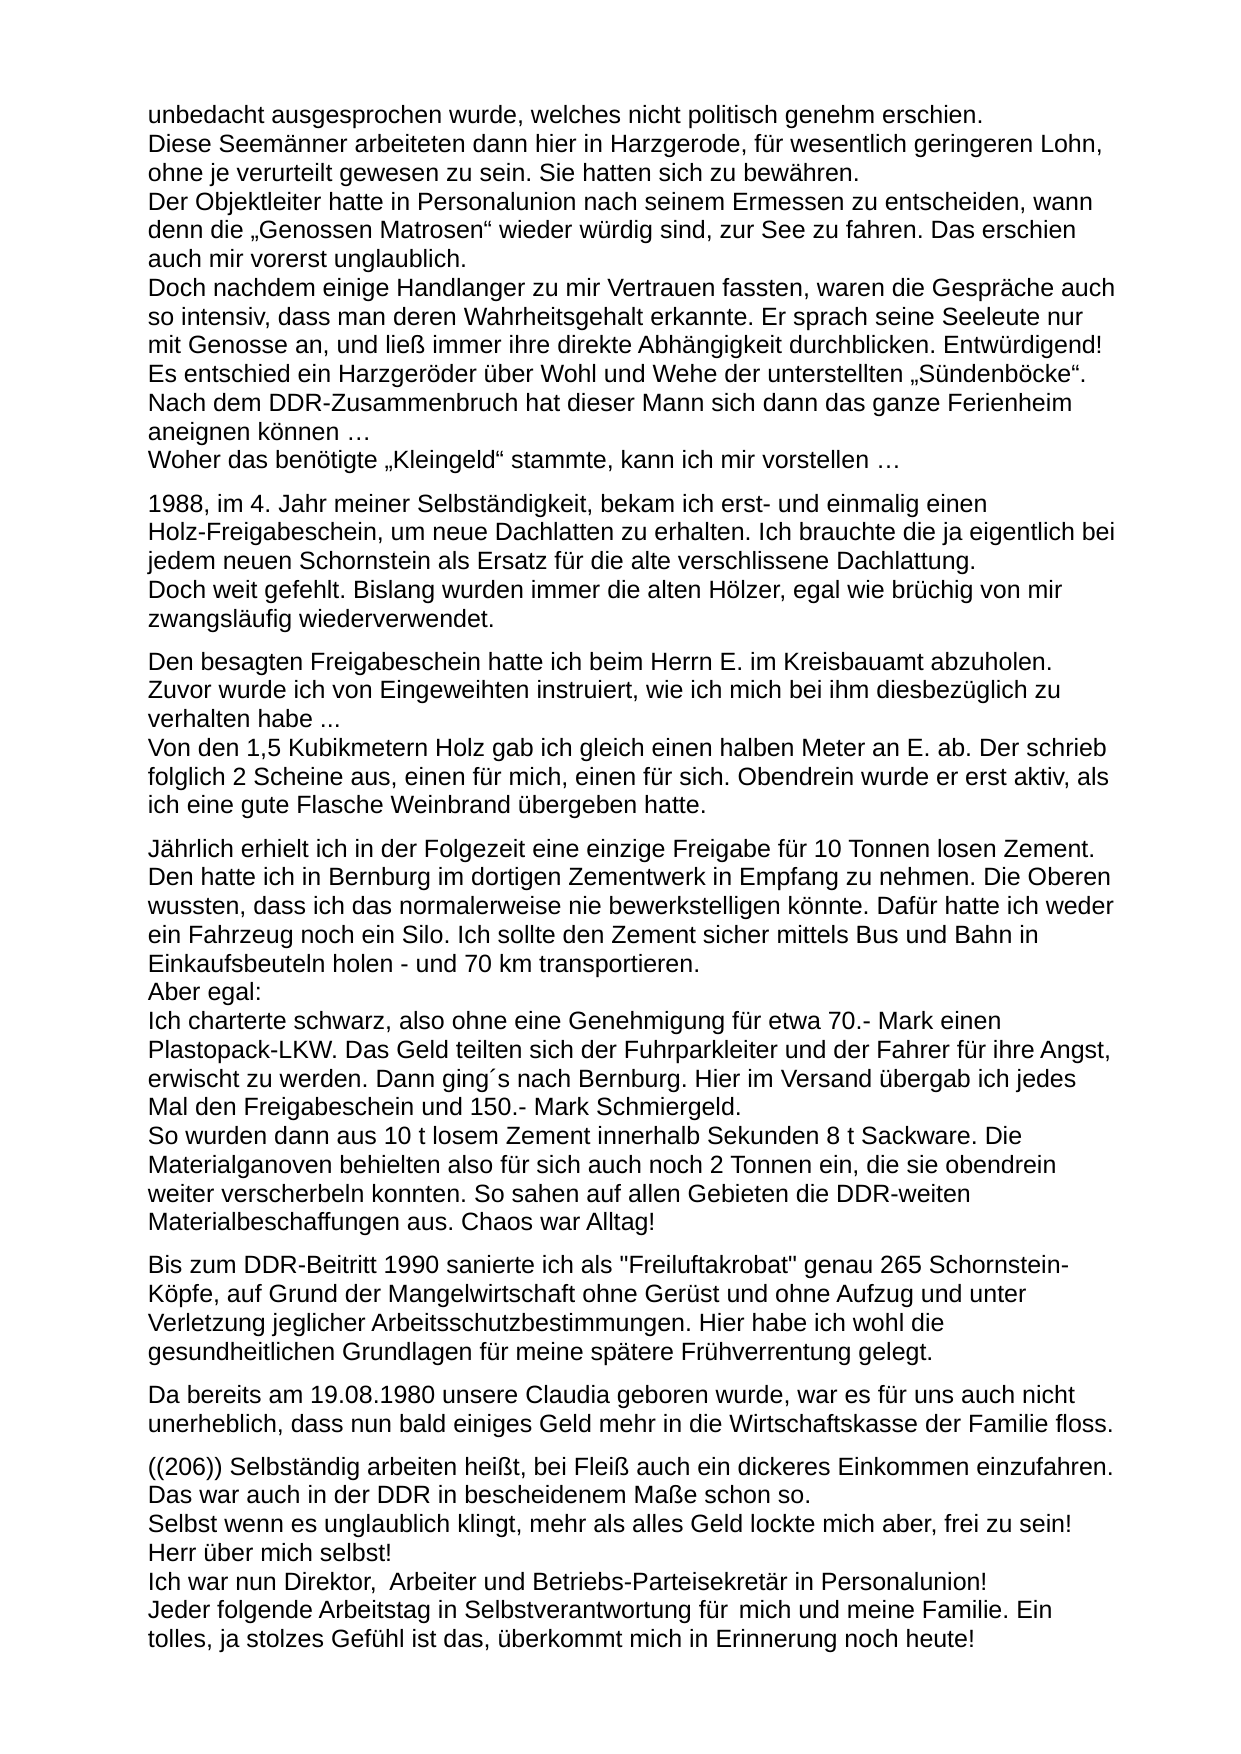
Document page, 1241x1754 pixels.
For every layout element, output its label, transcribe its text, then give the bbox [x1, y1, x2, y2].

text Jeder folgende Arbeitstag in Selbstverantwortung für mich und meine Familie. Ein tolles, ja stolzes Gefühl ist das, überkommt mich in Erinnerung noch heute! [148, 1595, 1122, 1653]
text 1988, im 4. Jahr meiner Selbständigkeit, bekam ich erst- und einmalig einen [148, 488, 1122, 517]
text Aber egal: [148, 977, 1122, 1006]
text Jährlich erhielt ich in der Folgezeit eine einzige Freigabe für 10 Tonnen losen Zement. Den hatte ich in Bernburg im dortigen Zementwerk in Empfang zu nehmen. Die Oberen wussten, dass ich das normalerweise nie bewerkstelligen könnte. Dafür hatte ich weder ein Fahrzeug noch ein Silo. Ich sollte den Zement sicher mittels Bus und Bahn in Einkaufsbeuteln holen - und 70 km transportieren. [148, 833, 1128, 977]
text Holz-Freigabeschein, um neue Dachlatten zu erhalten. Ich brauchte die ja eigentlich bei jedem neuen Schornstein als Ersatz für die alte verschlissene Dachlattung. [148, 517, 1122, 575]
text Ich charterte schwarz, also ohne eine Genehmigung für etwa 70.- Mark einen Plastopack-LKW. Das Geld teilten sich der Fuhrparkleiter und der Fahrer für ihre Angst, erwischt zu werden. Dann ging´s nach Bernburg. Hier im Versand übergab ich jedes Mal den Freigabeschein und 150.- Mark Schmiergeld. [148, 1006, 1122, 1121]
text Doch weit gefehlt. Bislang wurden immer die alten Hölzer, egal wie brüchig von mir zwangsläufig wiederverwendet. [148, 575, 1122, 632]
text Von den 1,5 Kubikmetern Holz gab ich gleich einen halben Meter an E. ab. Der schrieb folglich 2 Scheine aus, einen für mich, einen für sich. Obendrein wurde er erst aktiv, als ich eine gute Flasche Weinbrand übergeben hatte. [148, 733, 1122, 819]
text Nach dem DDR-Zusammenbruch hat dieser Mann sich dann das ganze Ferienheim aneignen können … [148, 388, 1122, 445]
text Ich war nun Direktor, Arbeiter und Betriebs-Parteisekretär in Personalunion! [148, 1567, 1122, 1595]
text Der Objektleiter hatte in Personalunion nach seinem Ermessen zu entscheiden, wann denn die „Genossen Matrosen“ wieder würdig sind, zur See zu fahren. Das erschien auch mir vorerst unglaublich. [148, 187, 1122, 273]
text Doch nachdem einige Handlanger zu mir Vertrauen fassten, waren die Gespräche auch so intensiv, dass man deren Wahrheitsgehalt erkannte. Er sprach seine Seeleute nur mit Genosse an, und ließ immer ihre direkte Abhängigkeit durchblicken. Entwürdigend! [148, 273, 1122, 359]
text Bis zum DDR-Beitritt 1990 sanierte ich als "Freiluftakrobat" genau 265 Schornstein-Köpfe, auf Grund der Mangelwirtschaft ohne Gerüst und ohne Aufzug und unter Verletzung jeglicher Arbeitsschutzbestimmungen. Hier habe ich wohl die gesundheitlichen Grundlagen für meine spätere Frühverrentung gelegt. [148, 1250, 1122, 1365]
text unbedacht ausgesprochen wurde, welches nicht politisch genehm erschien. [148, 100, 1122, 129]
text Da bereits am 19.08.1980 unsere Claudia geboren wurde, war es für uns auch nicht unerheblich, dass nun bald einiges Geld mehr in die Wirtschaftskasse der Familie floss. [148, 1380, 1148, 1437]
text Es entschied ein Harzgeröder über Wohl und Wehe der unterstellten „Sündenböcke“. [148, 359, 1122, 388]
text Diese Seemänner arbeiteten dann hier in Harzgerode, für wesentlich geringeren Lohn, ohne je verurteilt gewesen zu sein. Sie hatten sich zu bewähren. [148, 129, 1122, 187]
text Woher das benötigte „Kleingeld“ stammte, kann ich mir vorstellen … [148, 445, 1122, 474]
text So wurden dann aus 10 t losem Zement innerhalb Sekunden 8 t Sackware. Die Materialganoven behielten also für sich auch noch 2 Tonnen ein, die sie obendrein weiter verscherbeln konnten. So sahen auf allen Gebieten die DDR-weiten Materialbeschaffungen aus. Chaos war Alltag! [148, 1121, 1122, 1236]
text ((206)) Selbständig arbeiten heißt, bei Fleiß auch ein dickeres Einkommen einzufahren. Das war auch in der DDR in bescheidenem Maße schon so. [148, 1452, 1122, 1509]
text Selbst wenn es unglaublich klingt, mehr als alles Geld lockte mich aber, frei zu sein! Herr über mich selbst! [148, 1509, 1122, 1567]
text Den besagten Freigabeschein hatte ich beim Herrn E. im Kreisbauamt abzuholen. Zuvor wurde ich von Eingeweihten instruiert, wie ich mich bei ihm diesbezüglich zu verhalten habe ... [148, 647, 1122, 733]
